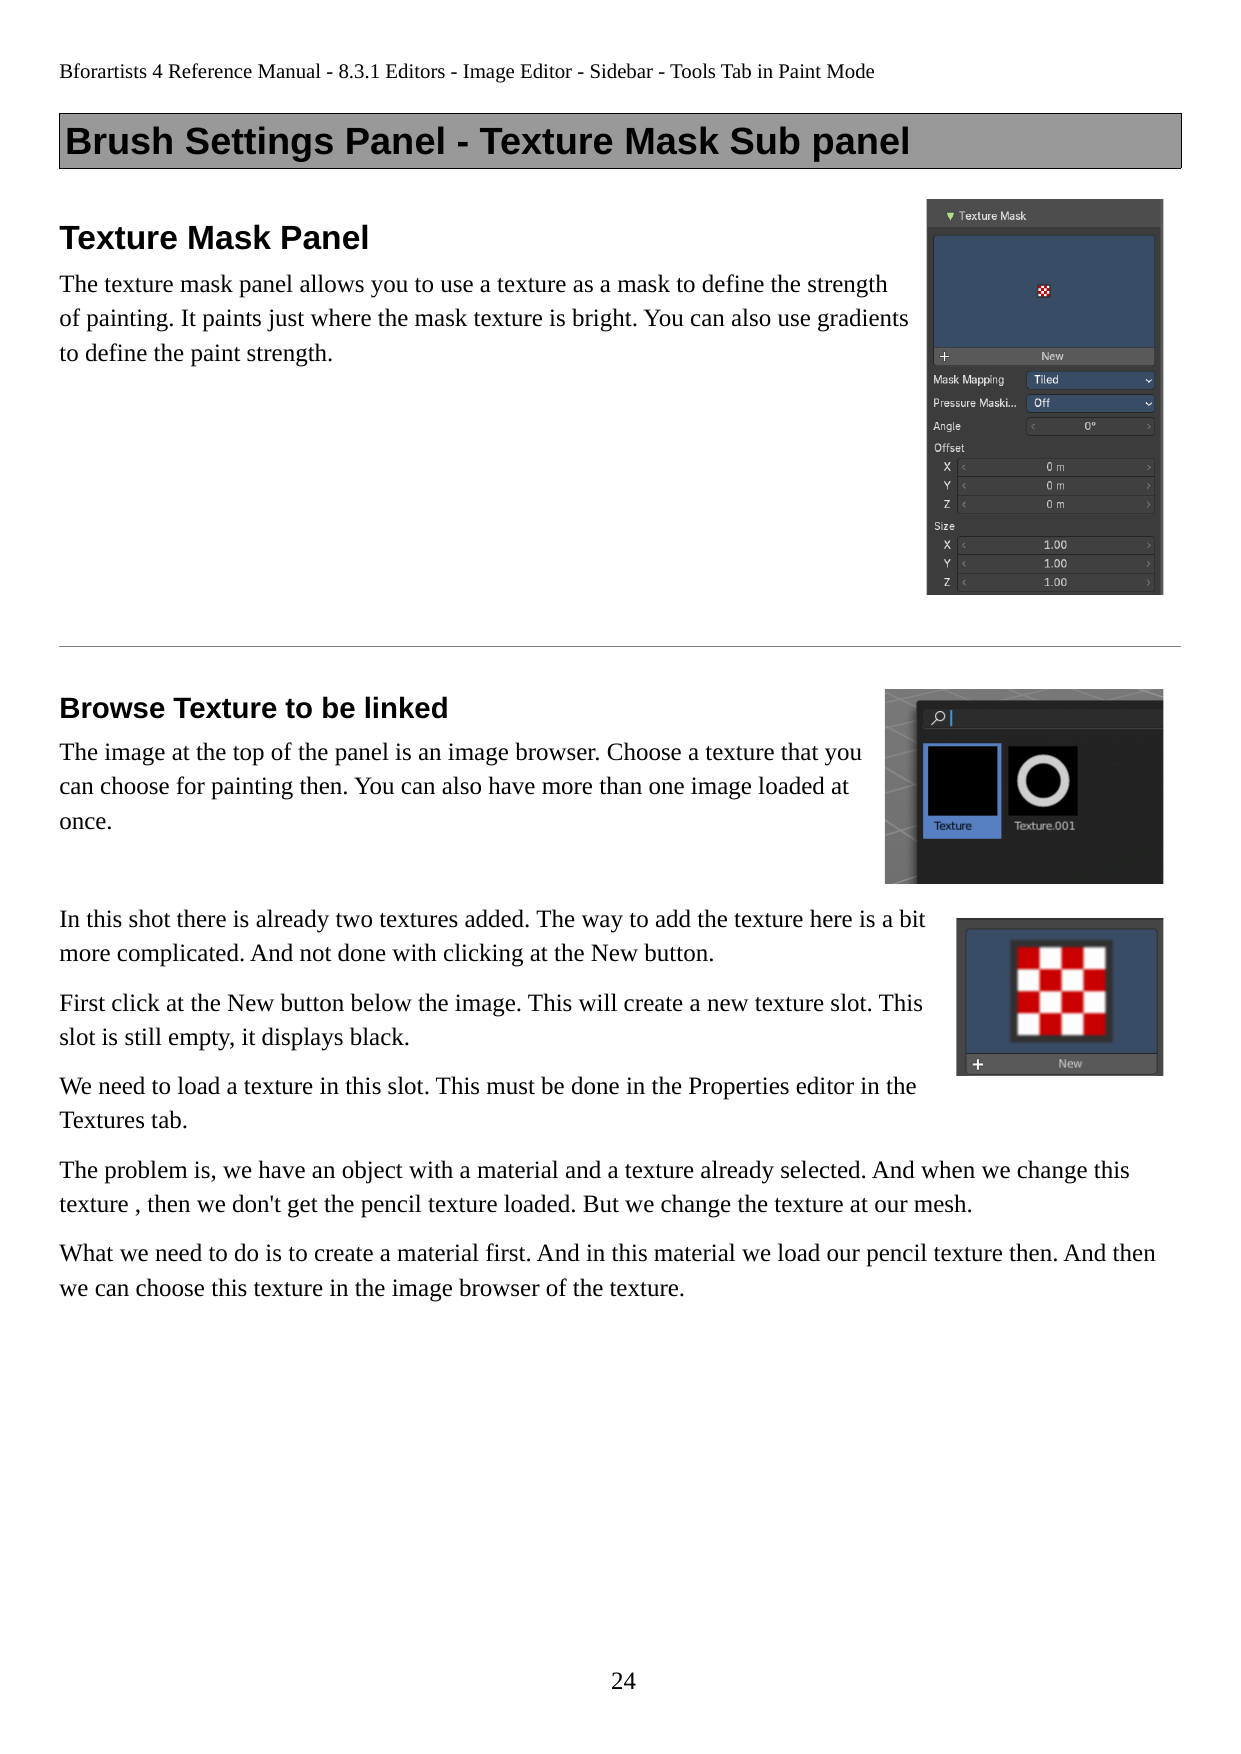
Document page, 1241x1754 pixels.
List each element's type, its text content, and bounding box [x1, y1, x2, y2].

table_header Brush Settings Panel - Texture Mask Sub panel [60, 114, 1181, 168]
text What we need to do is to create a material first. And in this material we load our pencil texture then. And then we can choose this texture in the image browser of the texture. [59, 1238, 1181, 1301]
text First click at the New button below the image. This will create a new texture slot. This slot is still empty, it displays black. [59, 988, 956, 1051]
text We need to load a texture in this slot. This must be done in the Properties editor in the Textures tab. [59, 1071, 1181, 1134]
text The texture mask panel allows you to use a texture as a mask to define the strength of painting. It paints just where the mask texture is bright. You can also use gradients to define the paint strength. [59, 269, 926, 366]
subtitle [1164, 217, 1181, 256]
picture [884, 689, 1164, 884]
picture [926, 199, 1164, 595]
text The problem is, we have an object with a material and a texture already selected. And when we change this texture , then we don't get the pencil texture loaded. But we change the texture at our mesh. [59, 1155, 1181, 1218]
subtitle [1164, 691, 1181, 724]
subtitle Browse Texture to be linked [59, 691, 884, 724]
text In this shot there is already two textures added. The way to add the texture here is a bit more complicated. And not done with clicking at the New button. [59, 904, 1181, 967]
text The image at the top of the panel is an image browser. Choose a texture that you can choose for painting then. You can also have more than one image loaded at once. [59, 737, 884, 835]
subtitle Texture Mask Panel [59, 217, 926, 256]
picture [956, 918, 1164, 1076]
